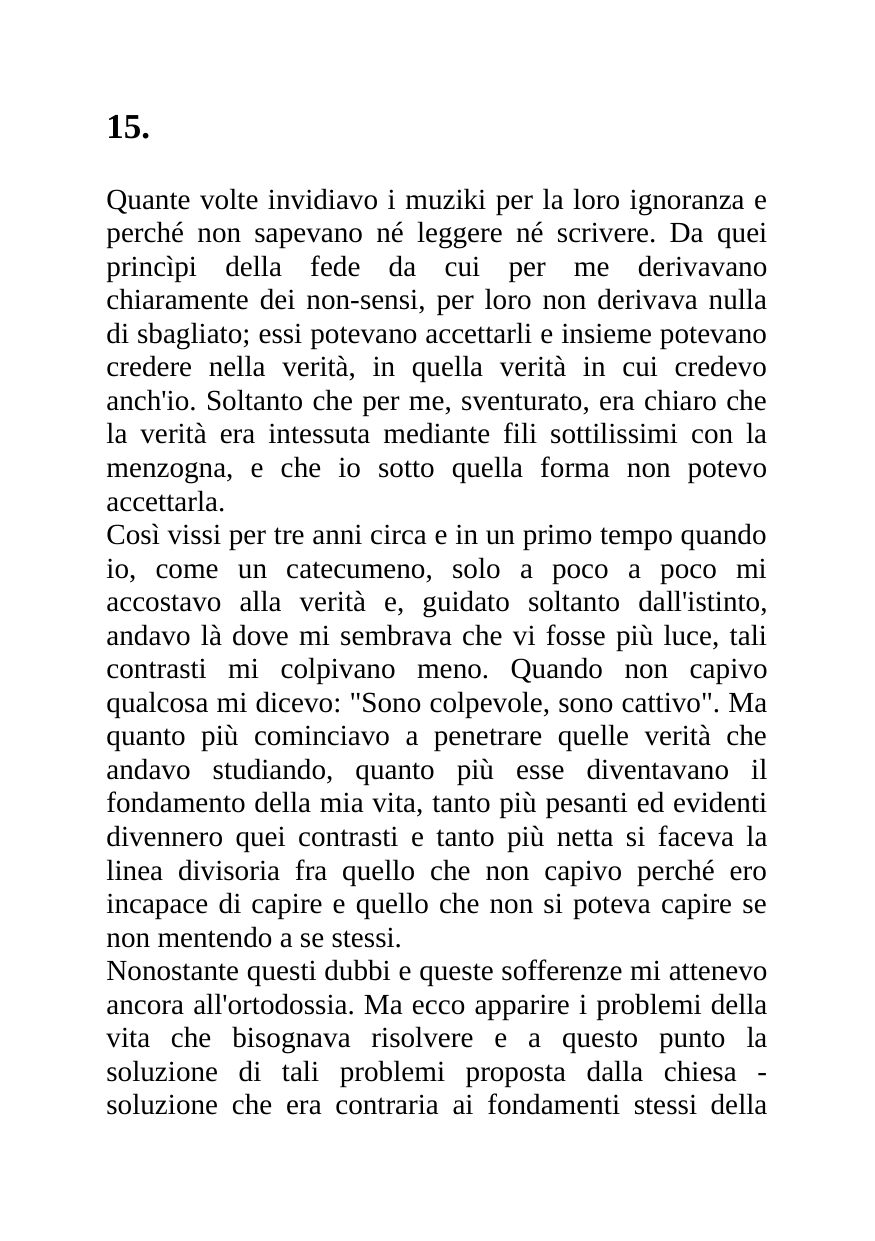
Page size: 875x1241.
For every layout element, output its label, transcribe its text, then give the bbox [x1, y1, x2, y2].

text Quante volte invidiavo i muziki per la loro ignoranza e perché non sapevano né leggere né scrivere. Da quei princìpi della fede da cui per me derivavano chiaramente dei non-sensi, per loro non derivava nulla di sbagliato; essi potevano accettarli e insieme potevano credere nella verità, in quella verità in cui credevo anch'io. Soltanto che per me, sventurato, era chiaro che la verità era intessuta mediante fili sottilissimi con la menzogna, e che io sotto quella forma non potevo accettarla. [106, 182, 768, 517]
subtitle 15. [106, 106, 768, 146]
text Così vissi per tre anni circa e in un primo tempo quando io, come un catecumeno, solo a poco a poco mi accostavo alla verità e, guidato soltanto dall'istinto, andavo là dove mi sembrava che vi fosse più luce, tali contrasti mi colpivano meno. Quando non capivo qualcosa mi dicevo: "Sono colpevole, sono cattivo". Ma quanto più cominciavo a penetrare quelle verità che andavo studiando, quanto più esse diventavano il fondamento della mia vita, tanto più pesanti ed evidenti divennero quei contrasti e tanto più netta si faceva la linea divisoria fra quello che non capivo perché ero incapace di capire e quello che non si poteva capire se non mentendo a se stessi. [106, 517, 768, 953]
text Nonostante questi dubbi e queste sofferenze mi attenevo ancora all'ortodossia. Ma ecco apparire i problemi della vita che bisognava risolvere e a questo punto la soluzione di tali problemi proposta dalla chiesa - soluzione che era contraria ai fondamenti stessi della [106, 953, 768, 1121]
